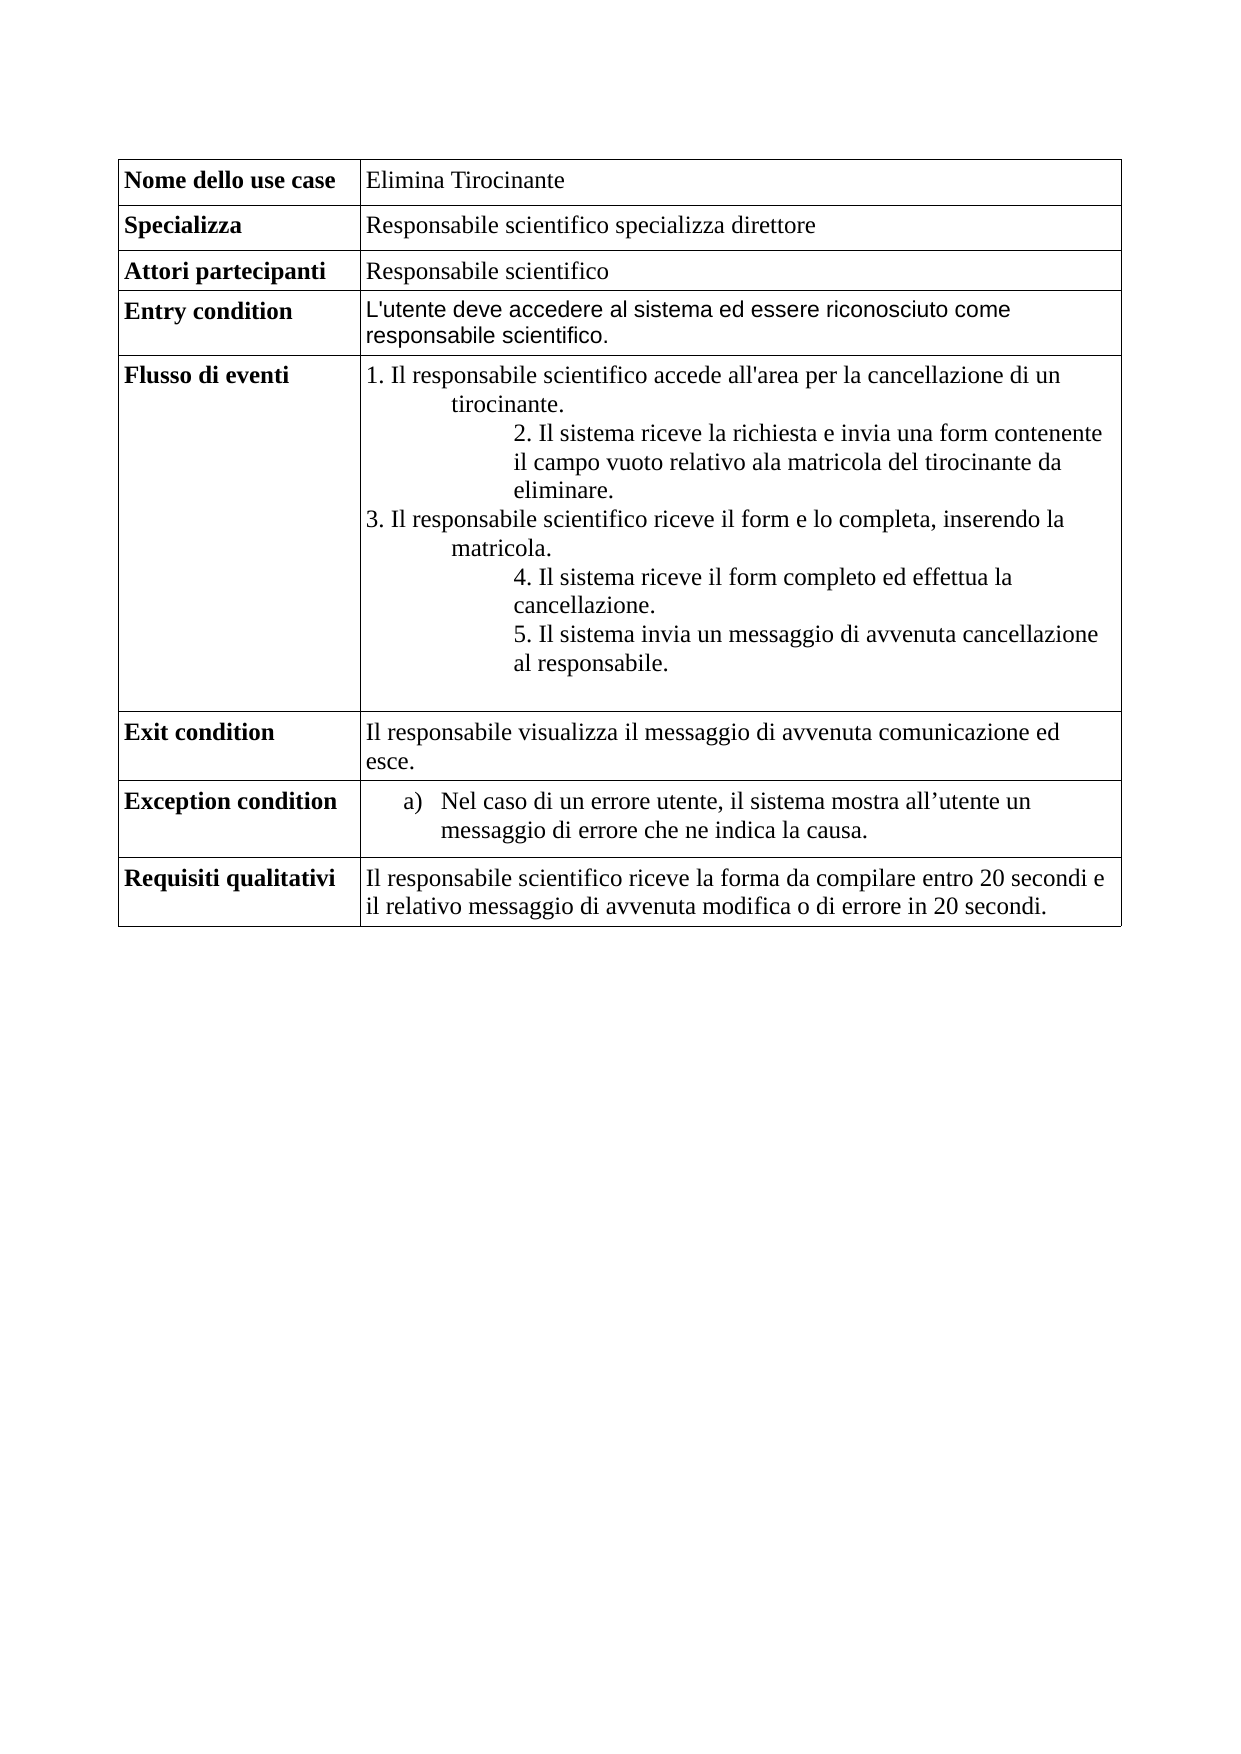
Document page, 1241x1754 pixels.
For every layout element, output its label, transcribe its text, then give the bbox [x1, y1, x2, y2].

table_cell Exception condition [119, 781, 360, 857]
table_cell Il responsabile scientifico riceve la forma da compilare entro 20 secondi e il relativo messaggio di avvenuta modifica o di errore in 20 secondi. [361, 858, 1121, 926]
table_cell Exit condition [119, 712, 360, 780]
table_cell Flusso di eventi [119, 356, 360, 711]
table_cell Attori partecipanti [119, 251, 360, 290]
table_cell Il responsabile scientifico accede all'area per la cancellazione di un tirocinante. Il sistema riceve la richiesta e invia una form contenente il campo vuoto relativo ala matricola del tirocinante da eliminare. Il responsabile scientifico riceve il form e lo completa, inserendo la matricola. Il sistema riceve il form completo ed effettua la cancellazione. Il sistema invia un messaggio di avvenuta cancellazione al responsabile. [361, 356, 1121, 711]
table_cell Responsabile scientifico specializza direttore [361, 206, 1121, 250]
table_header Elimina Tirocinante [361, 160, 1121, 205]
table_cell Entry condition [119, 291, 360, 354]
table_cell L'utente deve accedere al sistema ed essere riconosciuto come responsabile scientifico. [361, 291, 1121, 354]
table_cell Specializza [119, 206, 360, 250]
table_cell Requisiti qualitativi [119, 858, 360, 926]
table_cell Responsabile scientifico [361, 251, 1121, 290]
table_cell Il responsabile visualizza il messaggio di avvenuta comunicazione ed esce. [361, 712, 1121, 780]
table_cell Nel caso di un errore utente, il sistema mostra all’utente un messaggio di errore che ne indica la causa. [361, 781, 1121, 857]
table_header Nome dello use case [119, 160, 360, 205]
